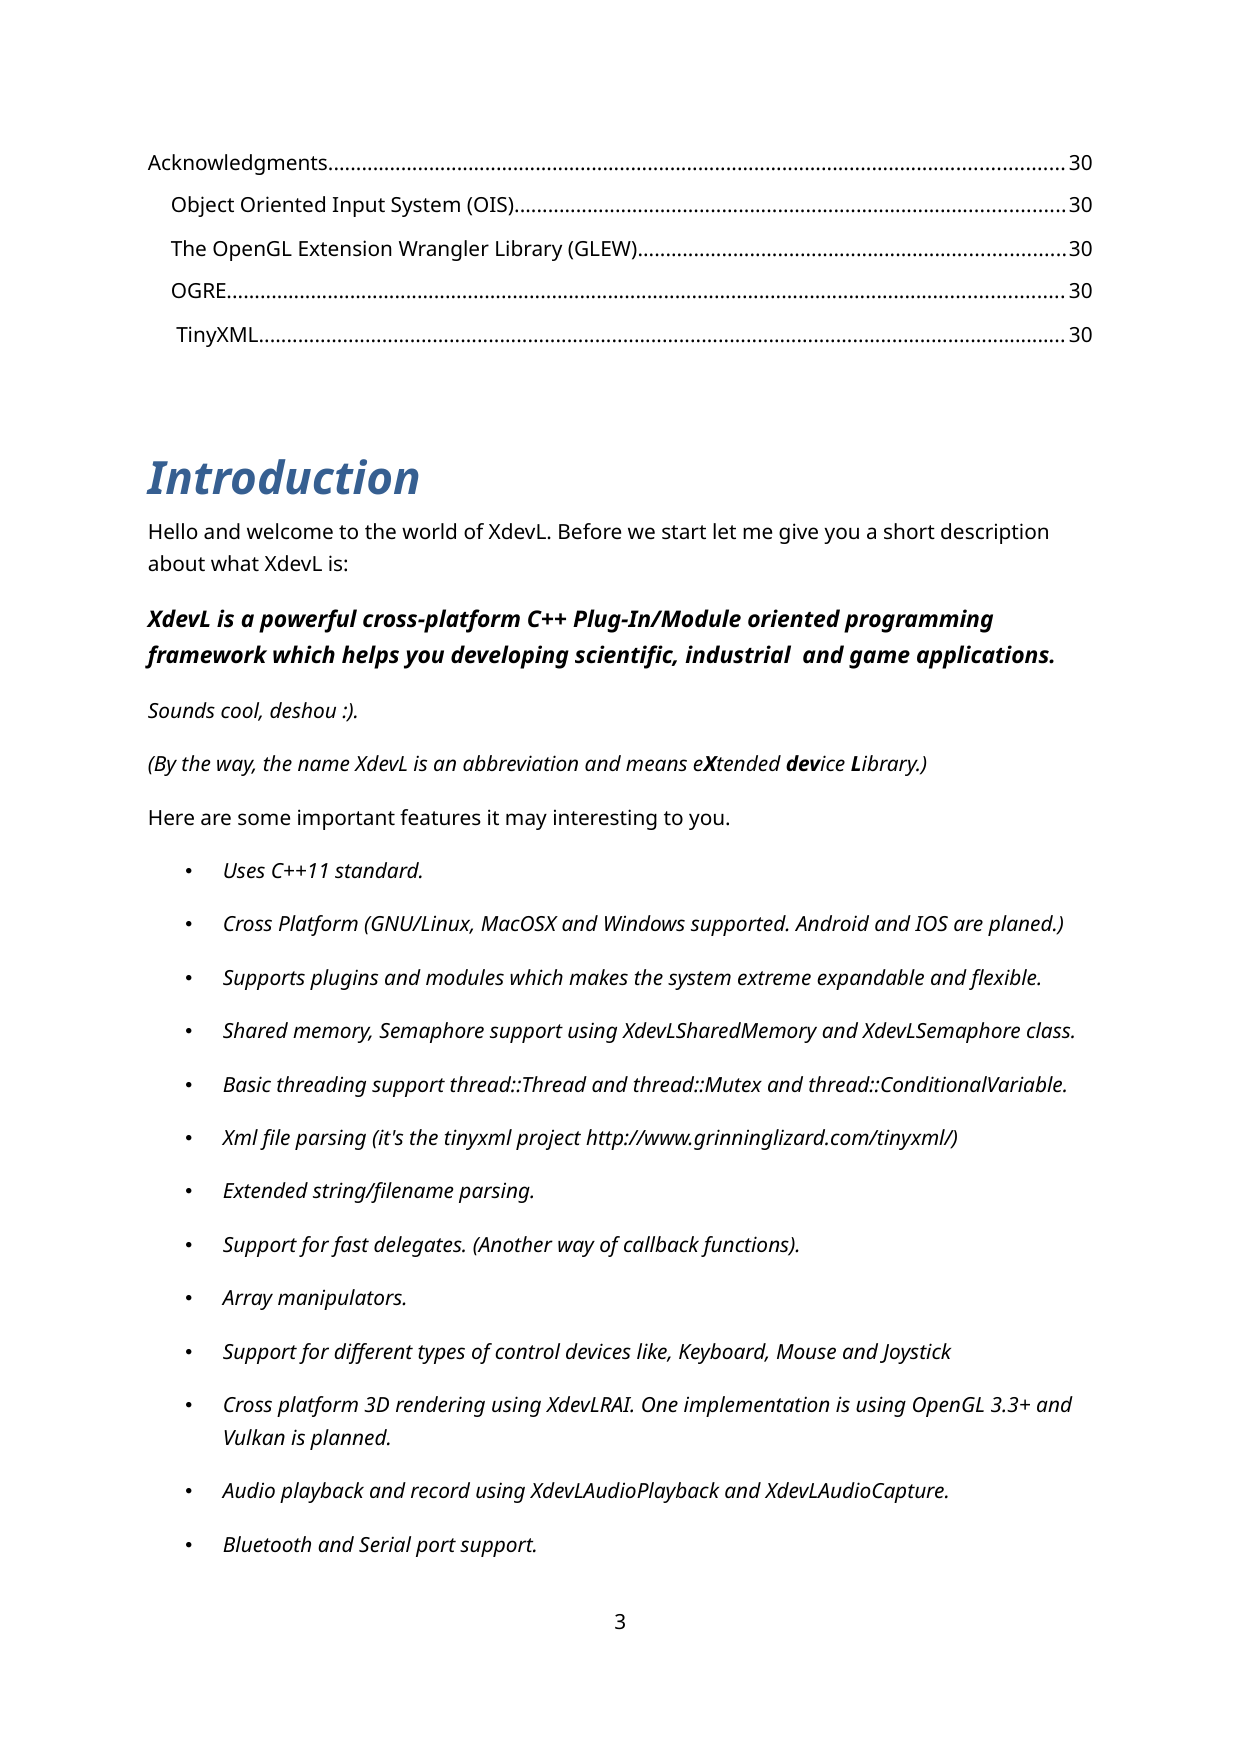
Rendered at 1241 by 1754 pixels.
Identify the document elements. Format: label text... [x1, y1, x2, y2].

text Acknowledgments 30 [148, 148, 1092, 176]
list Xml file parsing (it's the tinyxml project http://www.grinninglizard.com/tinyxml/) [185, 1123, 1092, 1152]
list Audio playback and record using XdevLAudioPlayback and XdevLAudioCapture. [185, 1476, 1092, 1505]
subtitle Introduction [148, 445, 1092, 508]
text The OpenGL Extension Wrangler Library (GLEW) 30 [171, 234, 1092, 262]
text (By the way, the name XdevL is an abbreviation and means eXtended device Library.) [148, 749, 1092, 778]
list Extended string/filename parsing. [185, 1177, 1092, 1205]
list Array manipulators. [185, 1283, 1092, 1312]
list Support for fast delegates. (Another way of callback functions). [185, 1230, 1092, 1258]
text Sounds cool, deshou :). [148, 696, 1092, 724]
text TinyXML 30 [171, 320, 1092, 348]
list Bluetooth and Serial port support. [185, 1530, 1092, 1558]
text Object Oriented Input System (OIS) 30 [171, 191, 1092, 219]
text OGRE 30 [171, 277, 1092, 305]
list Cross Platform (GNU/Linux, MacOSX and Windows supported. Android and IOS are planed.) [185, 909, 1092, 938]
list Supports plugins and modules which makes the system extreme expandable and flexible. [185, 963, 1092, 991]
list Uses C++11 standard. [185, 856, 1092, 884]
list Cross platform 3D rendering using XdevLRAI. One implementation is using OpenGL 3.3+ and Vulkan is planned. [185, 1390, 1092, 1451]
text Here are some important features it may interesting to you. [148, 803, 1092, 831]
list Support for different types of control devices like, Keyboard, Mouse and Joystick [185, 1337, 1092, 1365]
list Shared memory, Semaphore support using XdevLSharedMemory and XdevLSemaphore class. [185, 1016, 1092, 1045]
text Hello and welcome to the world of XdevL. Before we start let me give you a short description about what XdevL is: [148, 517, 1092, 578]
text XdevL is a powerful cross-platform C++ Plug-In/Module oriented programming framework which helps you developing scientific, industrial and game applications. [148, 603, 1092, 670]
list Basic threading support thread::Thread and thread::Mutex and thread::ConditionalVariable. [185, 1070, 1092, 1098]
